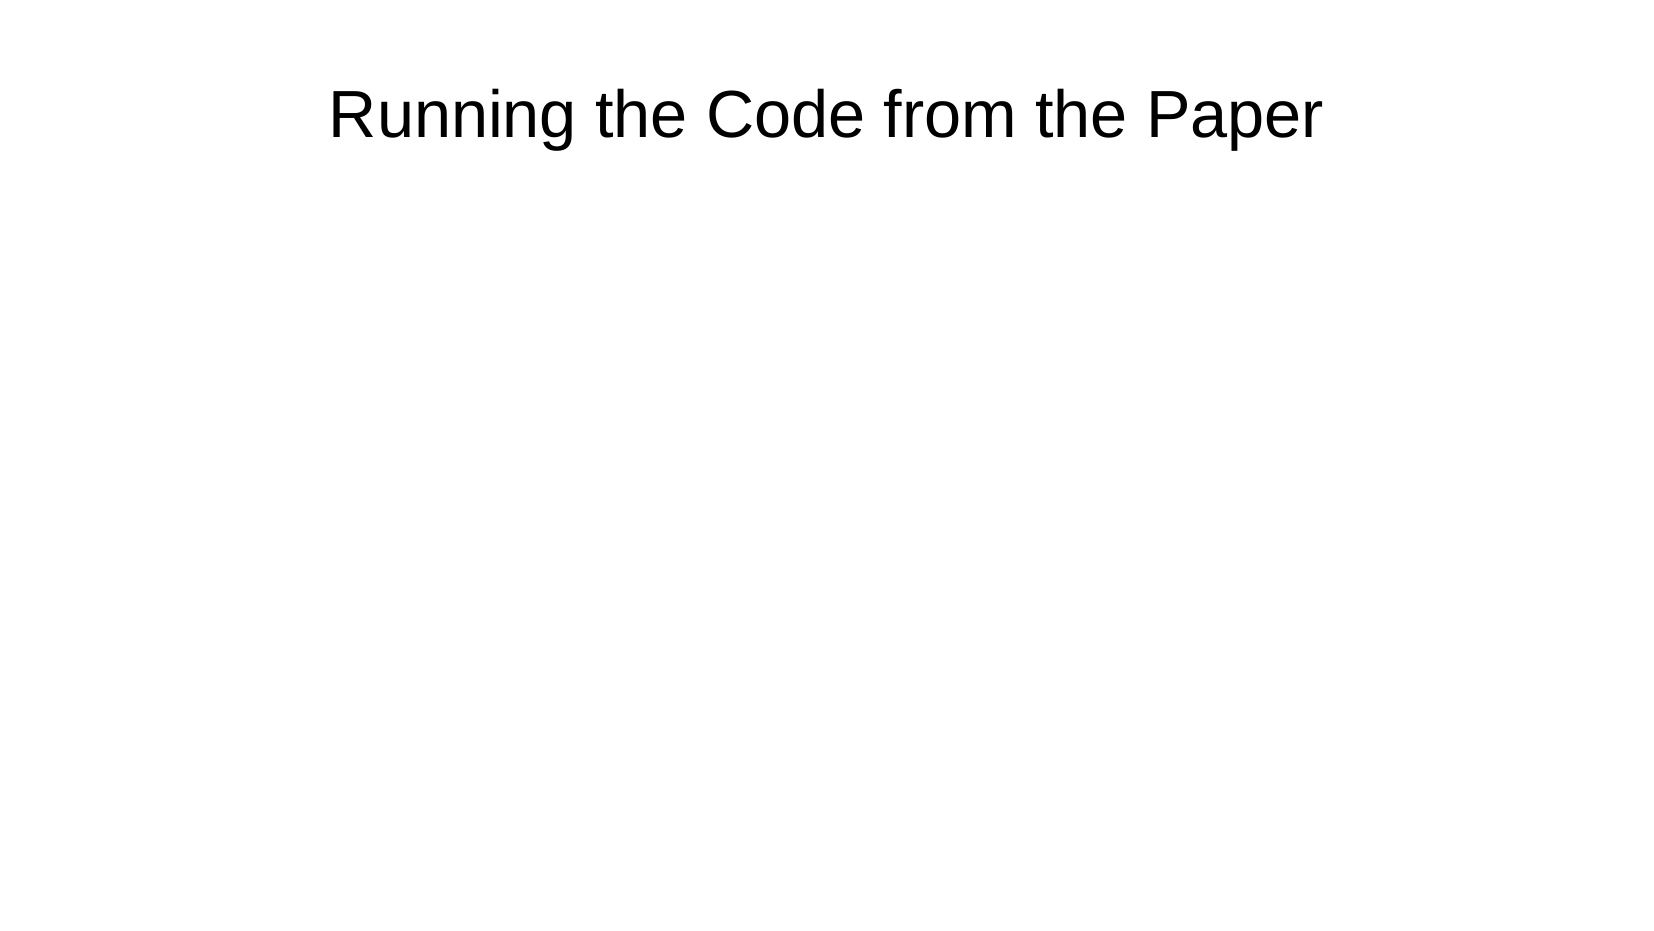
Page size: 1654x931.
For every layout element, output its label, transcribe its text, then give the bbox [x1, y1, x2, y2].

title Running the Code from the Paper [82, 37, 1571, 193]
